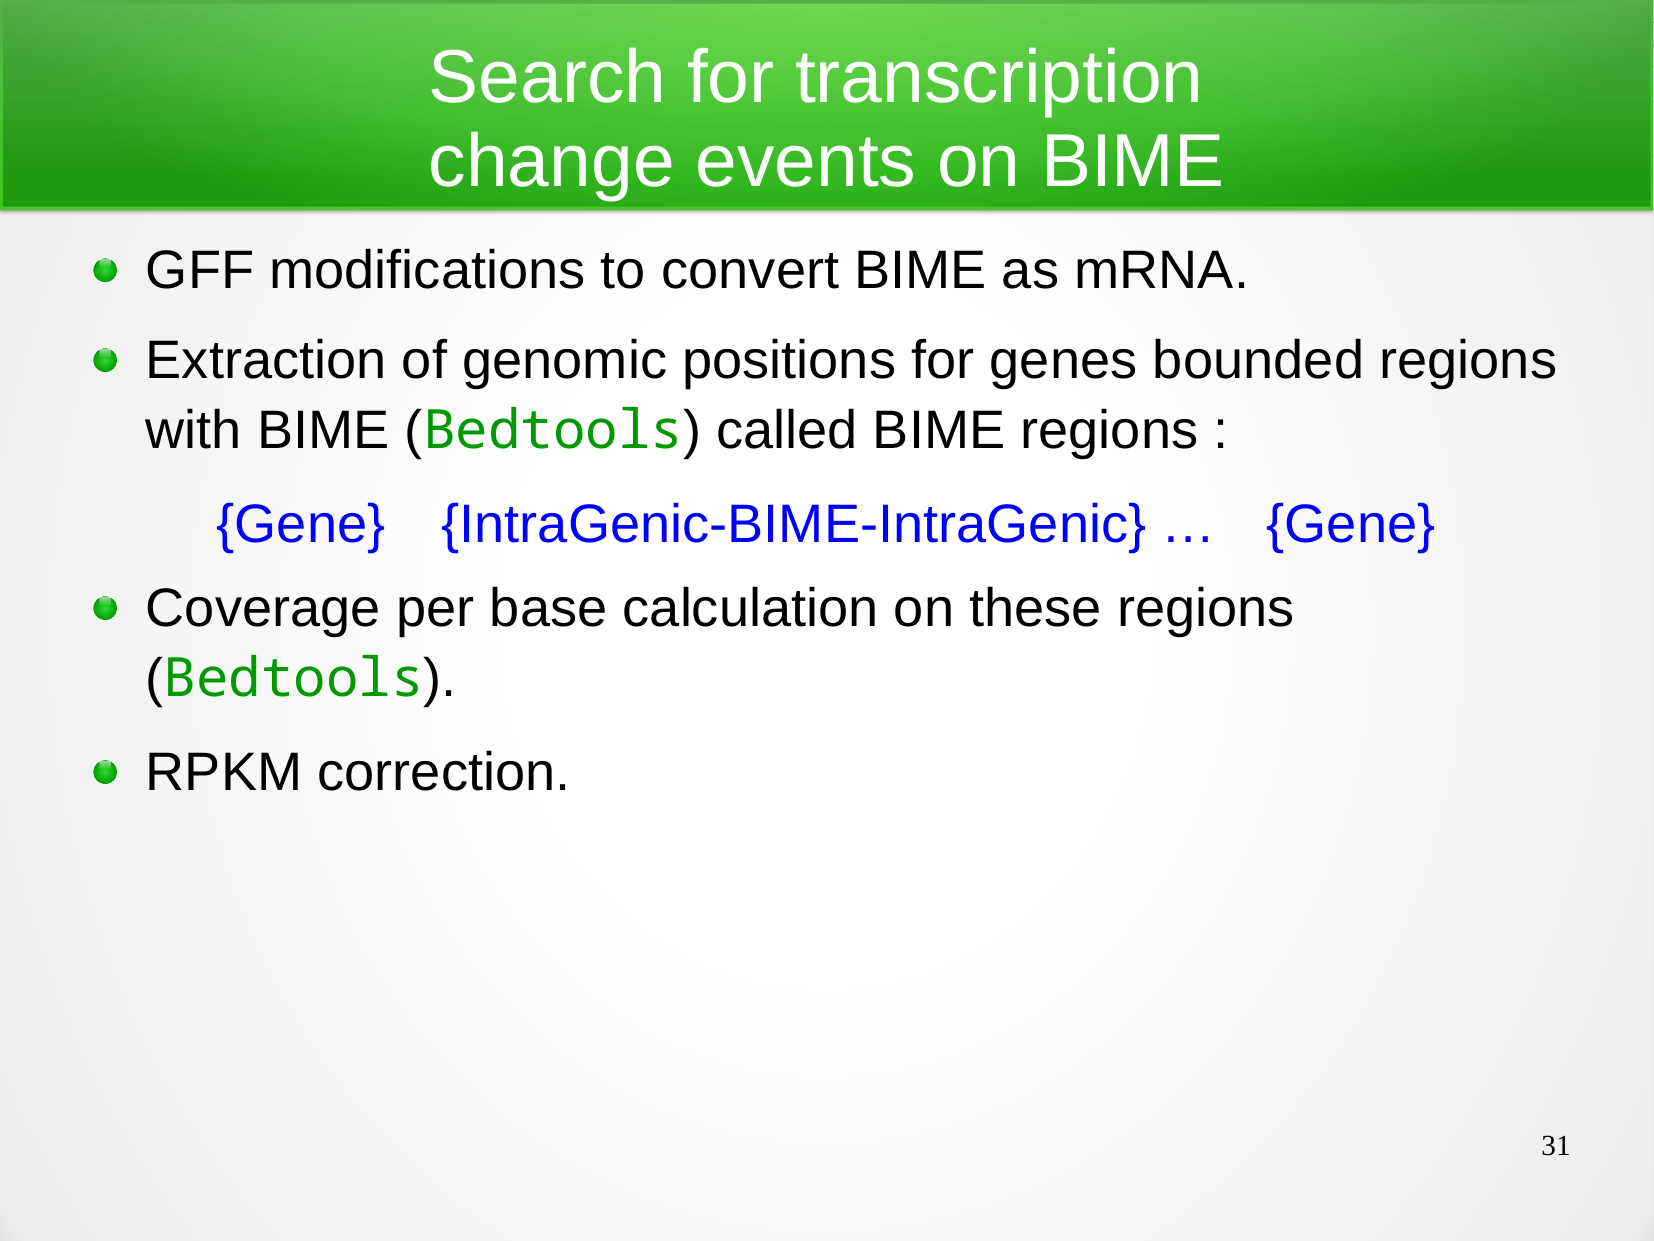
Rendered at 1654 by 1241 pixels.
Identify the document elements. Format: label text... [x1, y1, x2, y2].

list GFF modifications to convert BIME as mRNA. Extraction of genomic positions for genes bounded regions with BIME (Bedtools) called BIME regions : {Gene} {IntraGenic-BIME-IntraGenic} … {Gene} Coverage per base calculation on these regions (Bedtools). RPKM correction. [75, 240, 1564, 1201]
title Search for transcription change events on BIME [82, 34, 1571, 203]
